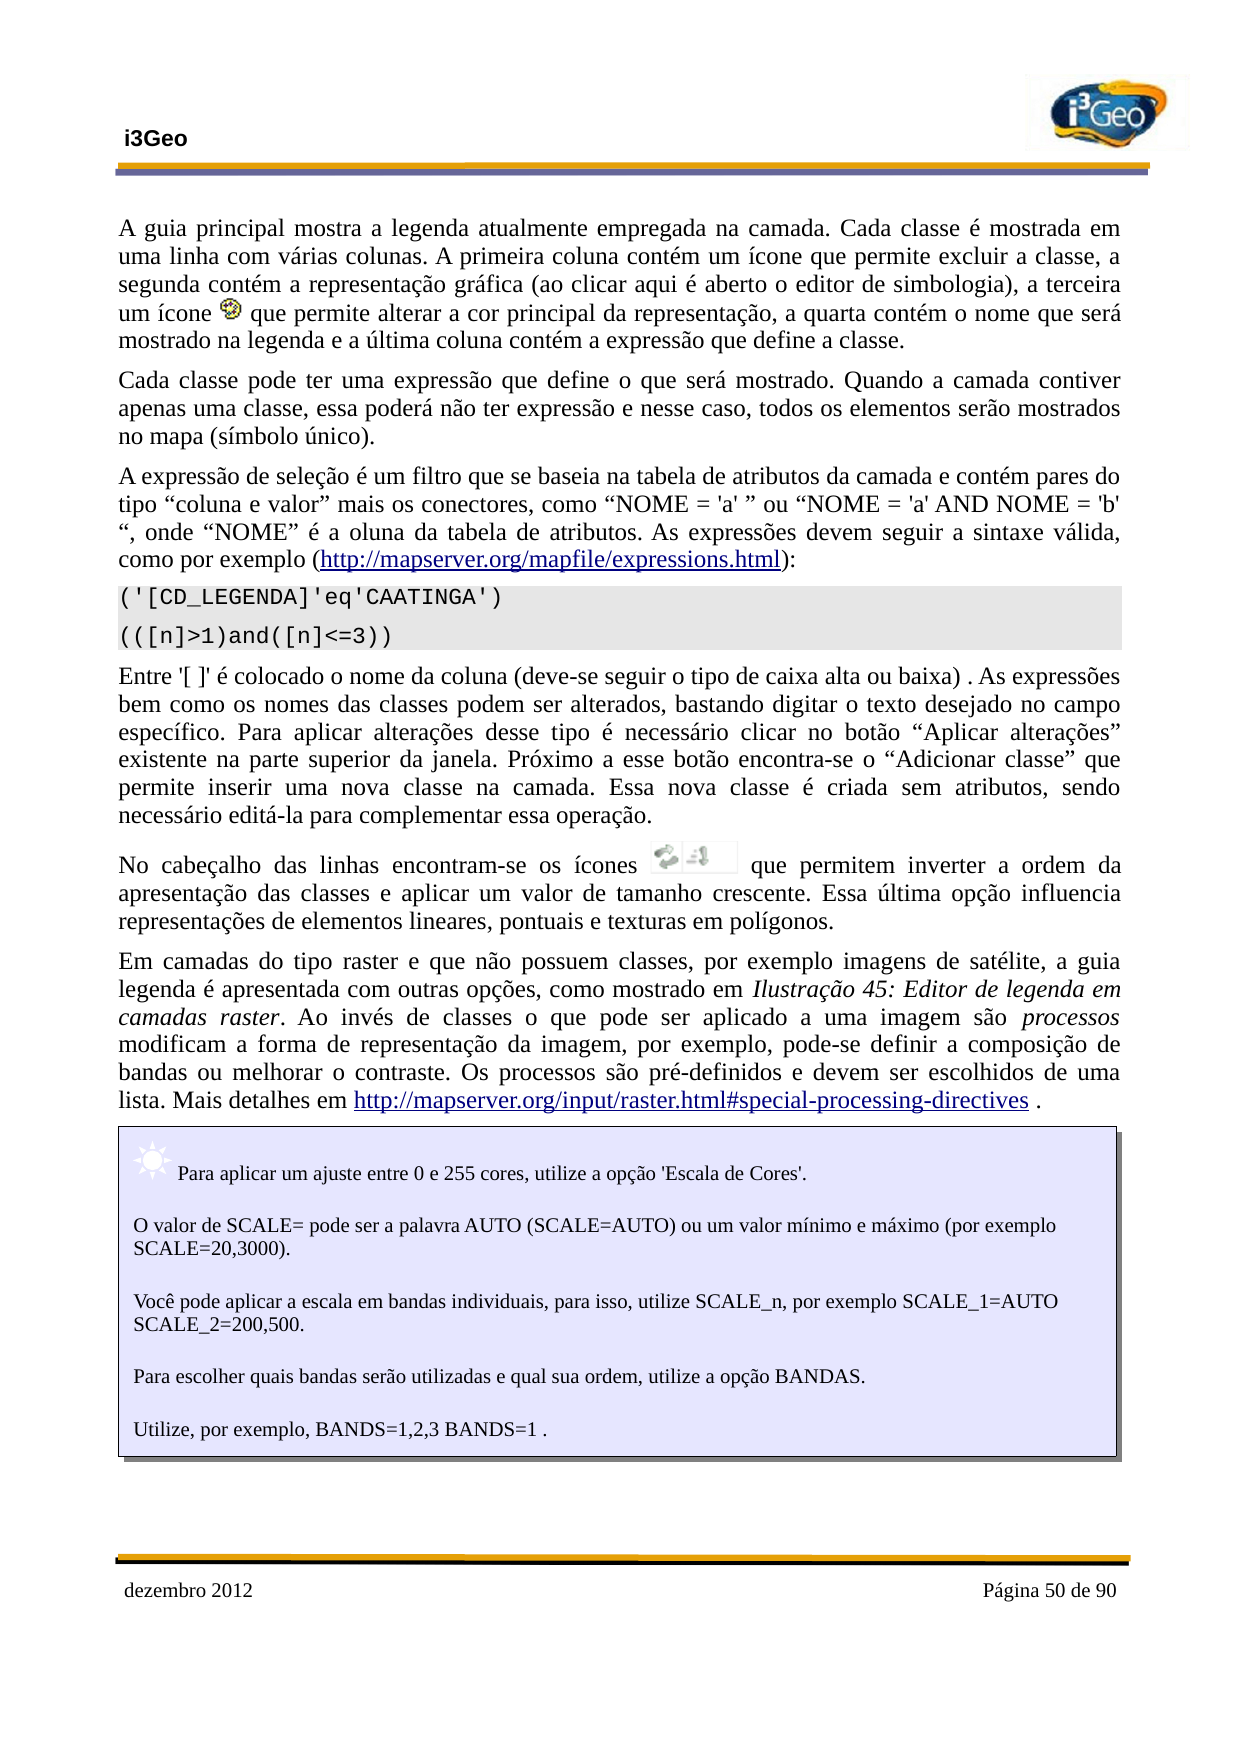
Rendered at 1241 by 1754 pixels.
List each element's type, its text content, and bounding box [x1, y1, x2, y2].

text (([n]>1)and([n]<=3)) [118, 624, 1122, 650]
picture [1025, 74, 1191, 151]
picture [149, 1140, 156, 1149]
text Entre '[ ]' é colocado o nome da coluna (deve-se seguir o tipo de caixa alta ou baixa) . As expressões bem como os nomes das classes podem ser alterados, bastando digitar o texto desejado no campo específico. Para aplicar alterações desse tipo é necessário clicar no botão “Aplicar alterações” existente na parte superior da janela. Próximo a esse botão encontra-se o “Adicionar classe” que permite inserir uma nova classe na camada. Essa nova classe é criada sem atributos, sendo necessário editá-la para complementar essa operação. [118, 662, 1122, 828]
picture [219, 297, 243, 321]
picture [650, 841, 739, 874]
picture [164, 1157, 173, 1164]
text Em camadas do tipo raster e que não possuem classes, por exemplo imagens de satélite, a guia legenda é apresentada com outras opções, como mostrado em Ilustração 45: Editor de legenda em camadas raster. Ao invés de classes o que pode ser aplicado a uma imagem são processos modificam a forma de representação da imagem, por exemplo, pode-se definir a composição de bandas ou melhorar o contraste. Os processos são pré-definidos e devem ser escolhidos de uma lista. Mais detalhes em http://mapserver.org/input/raster.html#special-processing-directives . [118, 947, 1122, 1113]
text Cada classe pode ter uma expressão que define o que será mostrado. Quando a camada contiver apenas uma classe, essa poderá não ter expressão e nesse caso, todos os elementos serão mostrados no mapa (símbolo único). [118, 367, 1122, 450]
text Para escolher quais bandas serão utilizadas e qual sua ordem, utilize a opção BANDAS. [119, 1351, 1116, 1388]
text No cabeçalho das linhas encontram-se os ícones que permitem inverter a ordem da apresentação das classes e aplicar um valor de tamanho crescente. Essa última opção influencia representações de elementos lineares, pontuais e texturas em polígonos. [118, 841, 1122, 935]
text ('[CD_LEGENDA]'eq'CAATINGA') [118, 586, 1122, 612]
text Para aplicar um ajuste entre 0 e 255 cores, utilize a opção 'Escala de Cores'. [119, 1127, 1116, 1184]
text Utilize, por exemplo, BANDS=1,2,3 BANDS=1 . [119, 1403, 1116, 1456]
picture [133, 1157, 141, 1164]
text A expressão de seleção é um filtro que se baseia na tabela de atributos da camada e contém pares do tipo “coluna e valor” mais os conectores, como “NOME = 'a' ” ou “NOME = 'a' AND NOME = 'b' “, onde “NOME” é a oluna da tabela de atributos. As expressões devem seguir a sintaxe válida, como por exemplo (http://mapserver.org/mapfile/expressions.html): [118, 462, 1122, 573]
text A guia principal mostra a legenda atualmente empregada na camada. Cada classe é mostrada em uma linha com várias colunas. A primeira coluna contém um ícone que permite excluir a classe, a segunda contém a representação gráfica (ao clicar aqui é aberto o editor de simbologia), a terceira um ícone que permite alterar a cor principal da representação, a quarta contém o nome que será mostrado na legenda e a última coluna contém a expressão que define a classe. [118, 214, 1122, 354]
picture [138, 1146, 167, 1180]
text Você pode aplicar a escala em bandas individuais, para isso, utilize SCALE_n, por exemplo SCALE_1=AUTO SCALE_2=200,500. [119, 1275, 1116, 1336]
text O valor de SCALE= pode ser a palavra AUTO (SCALE=AUTO) ou um valor mínimo e máximo (por exemplo SCALE=20,3000). [119, 1199, 1116, 1260]
